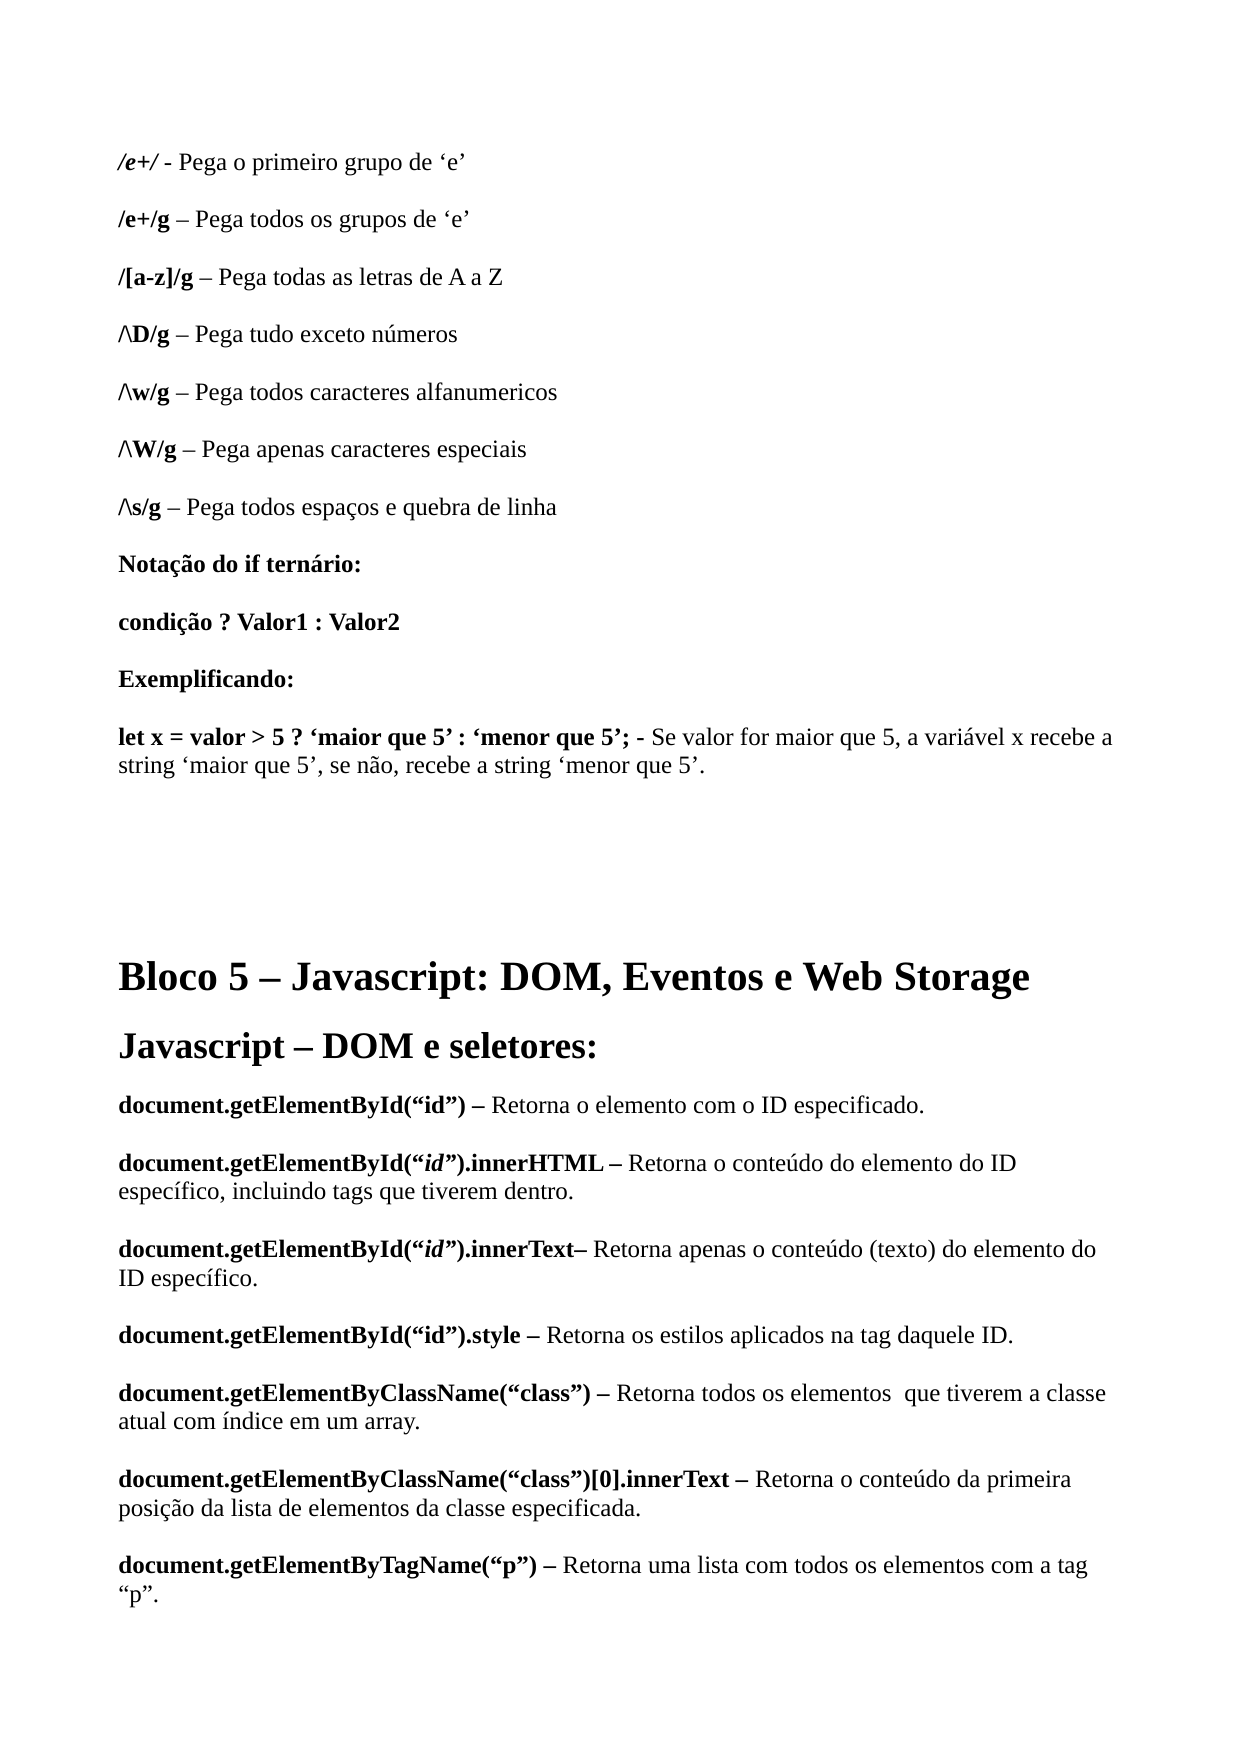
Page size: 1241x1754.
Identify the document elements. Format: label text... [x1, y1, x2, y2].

text condição ? Valor1 : Valor2 [118, 607, 1122, 636]
text Bloco 5 – Javascript: DOM, Eventos e Web Storage [118, 952, 1122, 1000]
text let x = valor > 5 ? ‘maior que 5’ : ‘menor que 5’; - Se valor for maior que 5, a variável x recebe a string ‘maior que 5’, se não, recebe a string ‘menor que 5’. [118, 722, 1122, 779]
text /\W/g – Pega apenas caracteres especiais [118, 434, 1122, 463]
text /[a-z]/g – Pega todas as letras de A a Z [118, 262, 1122, 291]
text document.getElementById(“id”).style – Retorna os estilos aplicados na tag daquele ID. [118, 1320, 1122, 1349]
text document.getElementById(“id”).innerHTML – Retorna o conteúdo do elemento do ID específico, incluindo tags que tiverem dentro. [118, 1148, 1122, 1205]
text Notação do if ternário: [118, 549, 1122, 578]
text document.getElementById(“id”).innerText– Retorna apenas o conteúdo (texto) do elemento do ID específico. [118, 1234, 1122, 1291]
text /e+/ - Pega o primeiro grupo de ‘e’ [118, 147, 1122, 176]
text Exemplificando: [118, 664, 1122, 693]
text /\w/g – Pega todos caracteres alfanumericos [118, 377, 1122, 406]
text /\D/g – Pega tudo exceto números [118, 319, 1122, 348]
text Javascript – DOM e seletores: [118, 1023, 1122, 1067]
text document.getElementById(“id”) – Retorna o elemento com o ID especificado. [118, 1090, 1122, 1119]
text document.getElementByTagName(“p”) – Retorna uma lista com todos os elementos com a tag “p”. [118, 1550, 1122, 1608]
text document.getElementByClassName(“class”)[0].innerText – Retorna o conteúdo da primeira posição da lista de elementos da classe especificada. [118, 1464, 1122, 1521]
text /e+/g – Pega todos os grupos de ‘e’ [118, 204, 1122, 233]
text /\s/g – Pega todos espaços e quebra de linha [118, 492, 1122, 521]
text document.getElementByClassName(“class”) – Retorna todos os elementos que tiverem a classe atual com índice em um array. [118, 1378, 1122, 1435]
